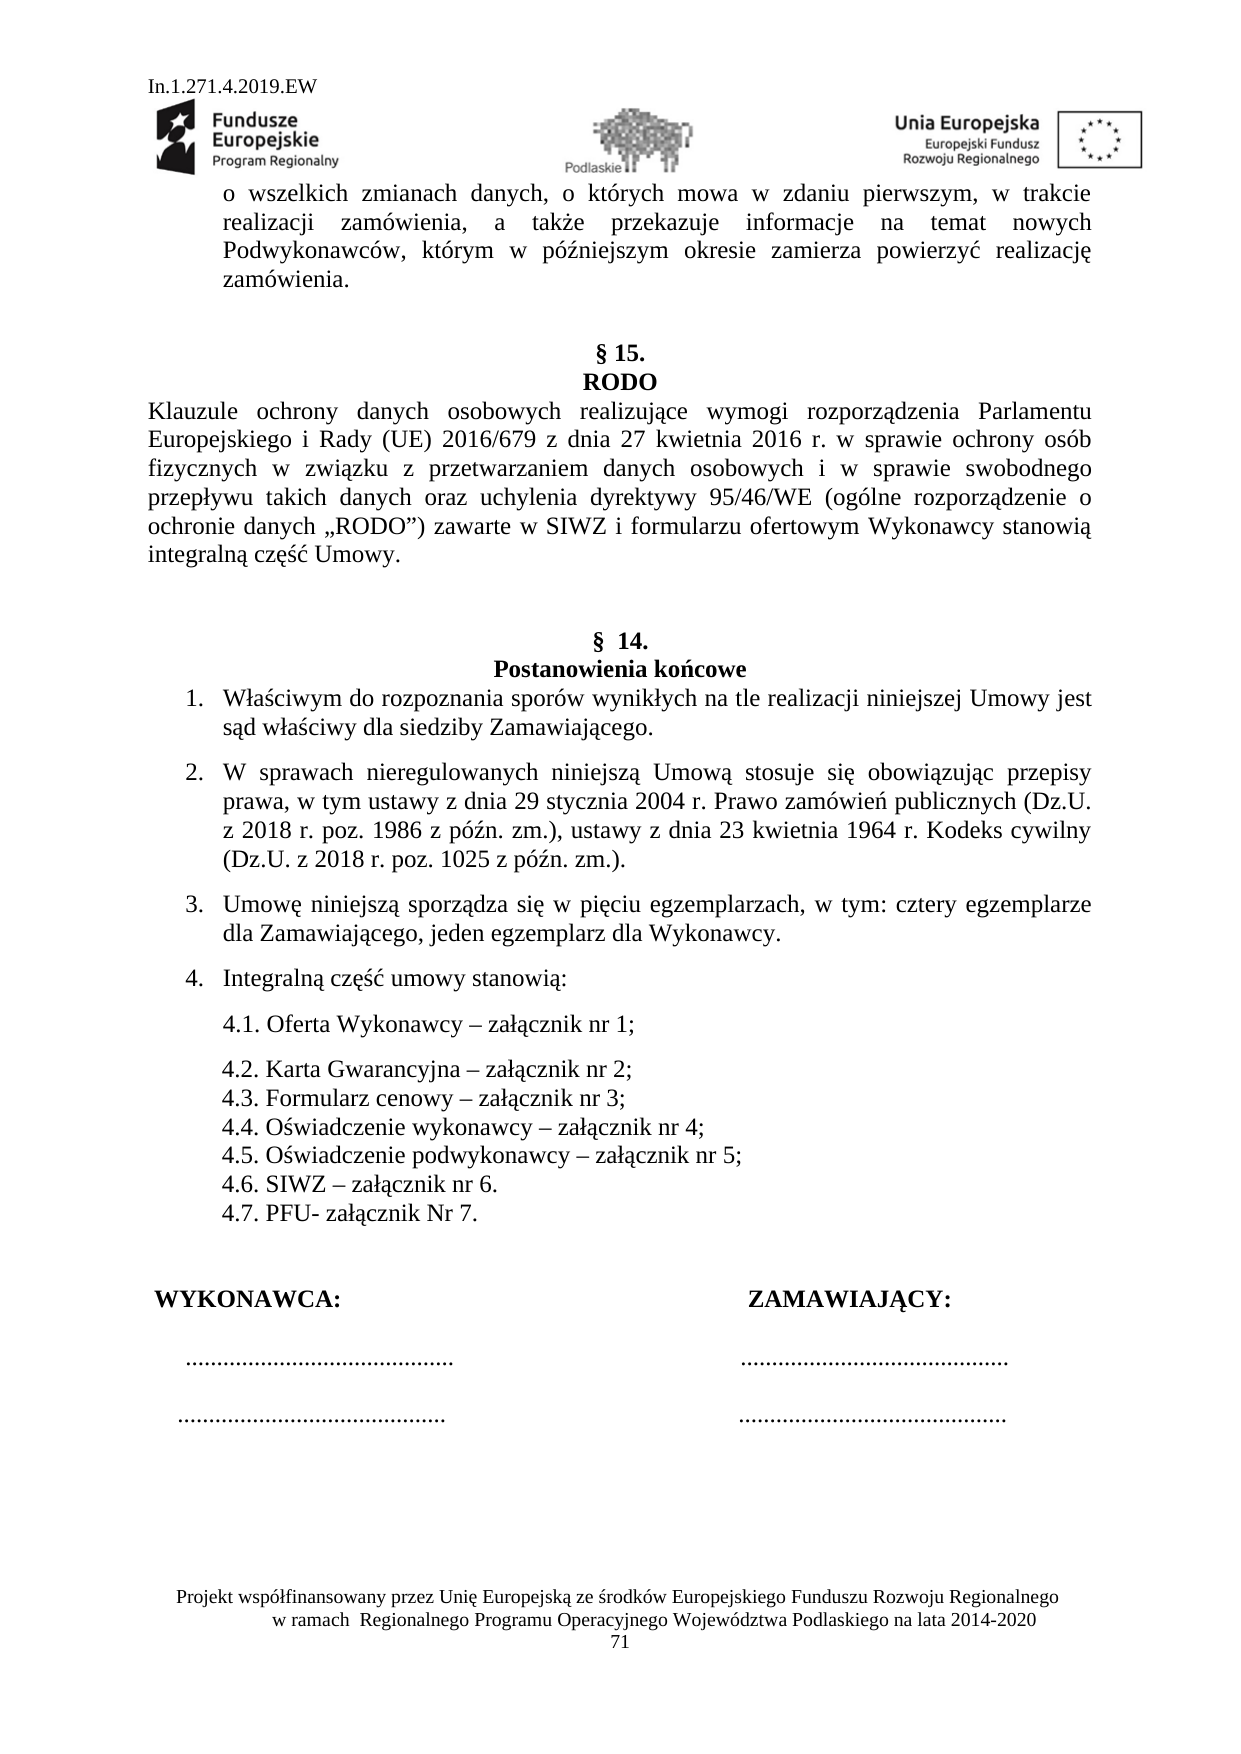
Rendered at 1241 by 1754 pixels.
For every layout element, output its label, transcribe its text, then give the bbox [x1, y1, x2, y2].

text WYKONAWCA: ZAMAWIAJĄCY: [148, 1284, 1092, 1313]
text 4.3. Formularz cenowy – załącznik nr 3; [222, 1083, 1092, 1112]
list Umowę niniejszą sporządza się w pięciu egzemplarzach, w tym: cztery egzemplarze dla Zamawiającego, jeden egzemplarz dla Wykonawcy. [185, 889, 1092, 947]
list o wszelkich zmianach danych, o których mowa w zdaniu pierwszym, w trakcie realizacji zamówienia, a także przekazuje informacje na temat nowych Podwykonawców, którym w późniejszym okresie zamierza powierzyć realizację zamówienia. [185, 178, 1092, 293]
text § 14. [148, 626, 1092, 654]
text Klauzule ochrony danych osobowych realizujące wymogi rozporządzenia Parlamentu Europejskiego i Rady (UE) 2016/679 z dnia 27 kwietnia 2016 r. w sprawie ochrony osób fizycznych w związku z przetwarzaniem danych osobowych i w sprawie swobodnego przepływu takich danych oraz uchylenia dyrektywy 95/46/WE (ogólne rozporządzenie o ochronie danych „RODO”) zawarte w SIWZ i formularzu ofertowym Wykonawcy stanowią integralną część Umowy. [148, 396, 1092, 568]
text 4.4. Oświadczenie wykonawcy – załącznik nr 4; [222, 1112, 1092, 1140]
text ........................................... ........................................... [148, 1399, 1092, 1452]
text RODO [148, 367, 1092, 396]
list W sprawach nieregulowanych niniejszą Umową stosuje się obowiązując przepisy prawa, w tym ustawy z dnia 29 stycznia 2004 r. Prawo zamówień publicznych (Dz.U. z 2018 r. poz. 1986 z późn. zm.), ustawy z dnia 23 kwietnia 1964 r. Kodeks cywilny (Dz.U. z 2018 r. poz. 1025 z późn. zm.). [185, 757, 1092, 872]
list Właściwym do rozpoznania sporów wynikłych na tle realizacji niniejszej Umowy jest sąd właściwy dla siedziby Zamawiającego. [185, 683, 1092, 741]
text 4.6. SIWZ – załącznik nr 6. [222, 1169, 1092, 1198]
text 4.5. Oświadczenie podwykonawcy – załącznik nr 5; [222, 1140, 1092, 1169]
text Postanowienia końcowe [148, 654, 1092, 683]
text 4.7. PFU- załącznik Nr 7. [222, 1198, 1092, 1227]
text § 15. [148, 338, 1092, 367]
text 4.2. Karta Gwarancyjna – załącznik nr 2; [222, 1054, 1092, 1083]
list 4.1. Oferta Wykonawcy – załącznik nr 1; [223, 1009, 1092, 1037]
text ........................................... ........................................... [148, 1342, 1092, 1370]
list Integralną część umowy stanowią: [185, 963, 1092, 992]
